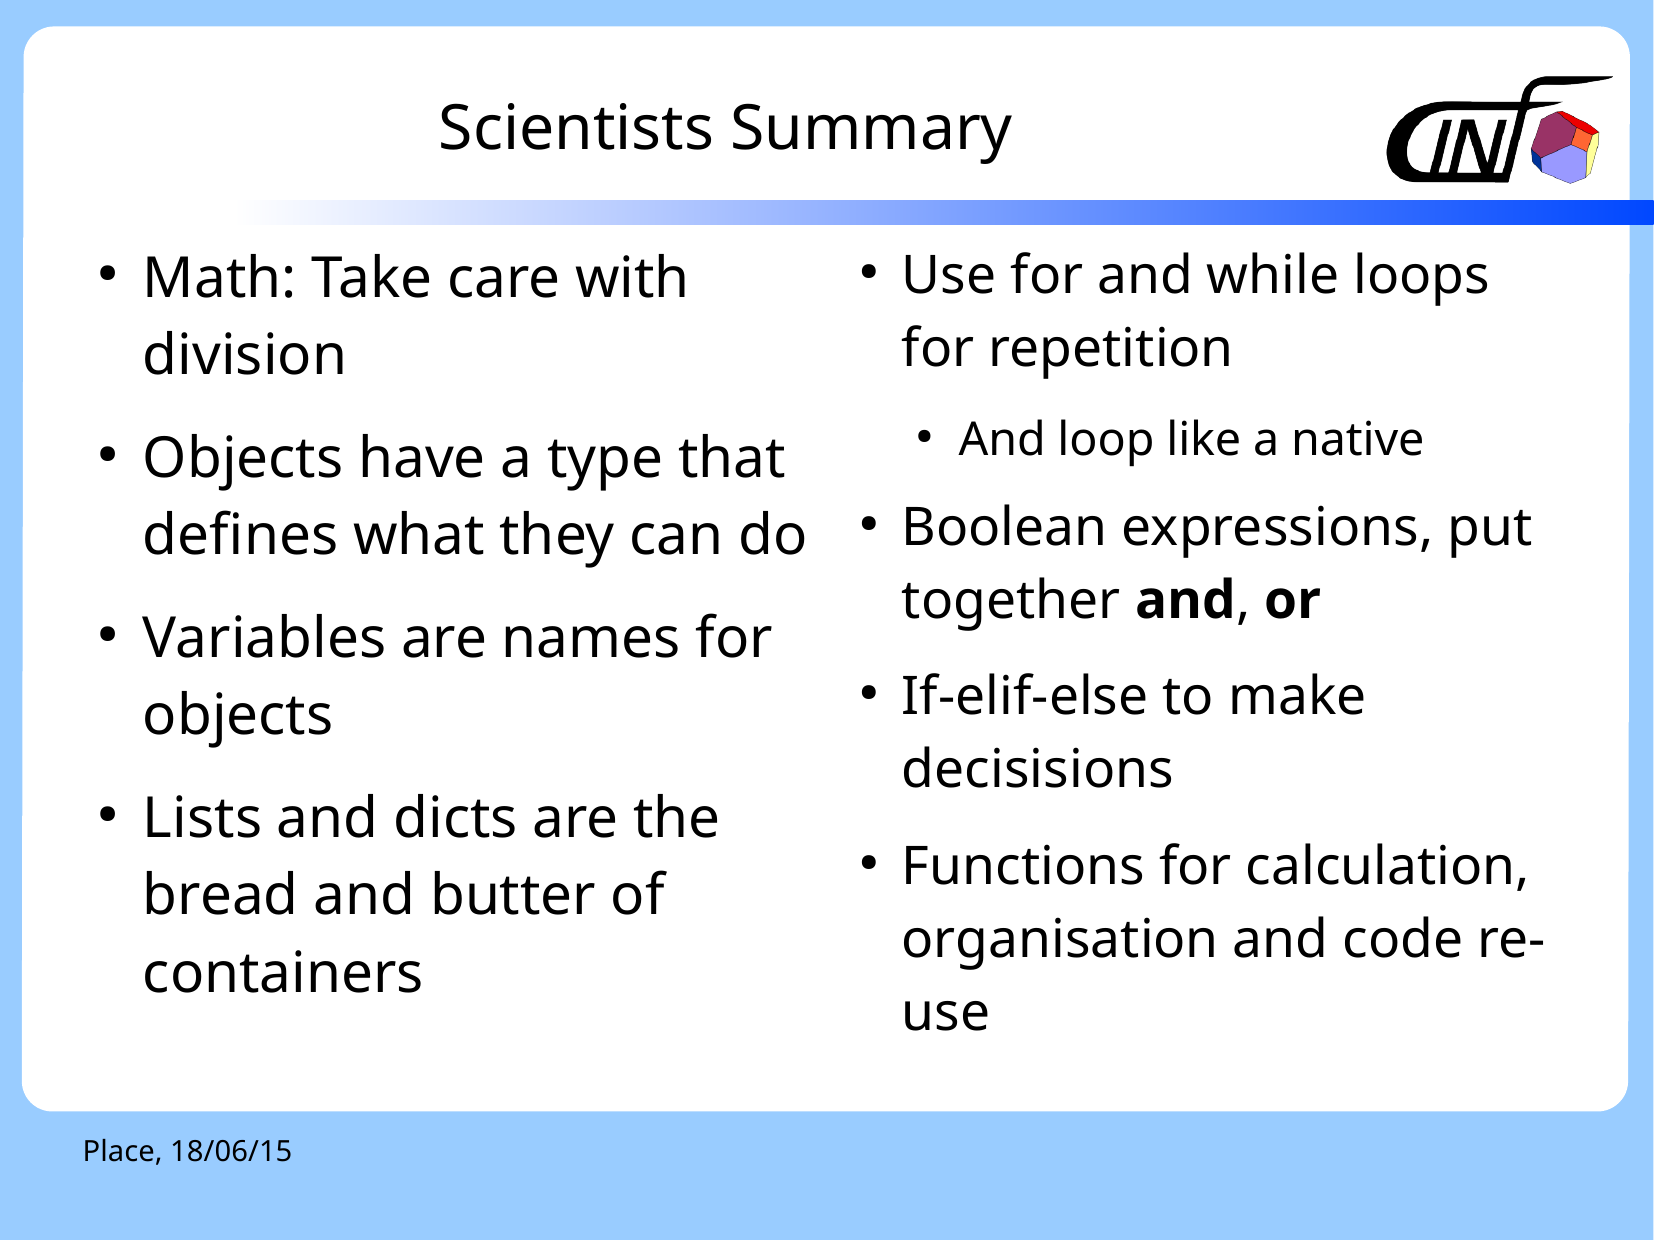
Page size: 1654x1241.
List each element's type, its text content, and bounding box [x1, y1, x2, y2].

title Scientists Summary [82, 49, 1371, 201]
list Use for and while loops for repetition And loop like a native Boolean expressions, put together and, or If-elif-else to make decisisions Functions for calculation, organisation and code re-use [845, 236, 1572, 1055]
table_header B [956, 201, 961, 224]
picture [1386, 76, 1613, 184]
list Math: Take care with division Objects have a type that defines what they can do Variables are names for objects Lists and dicts are the bread and butter of containers [82, 236, 809, 1055]
